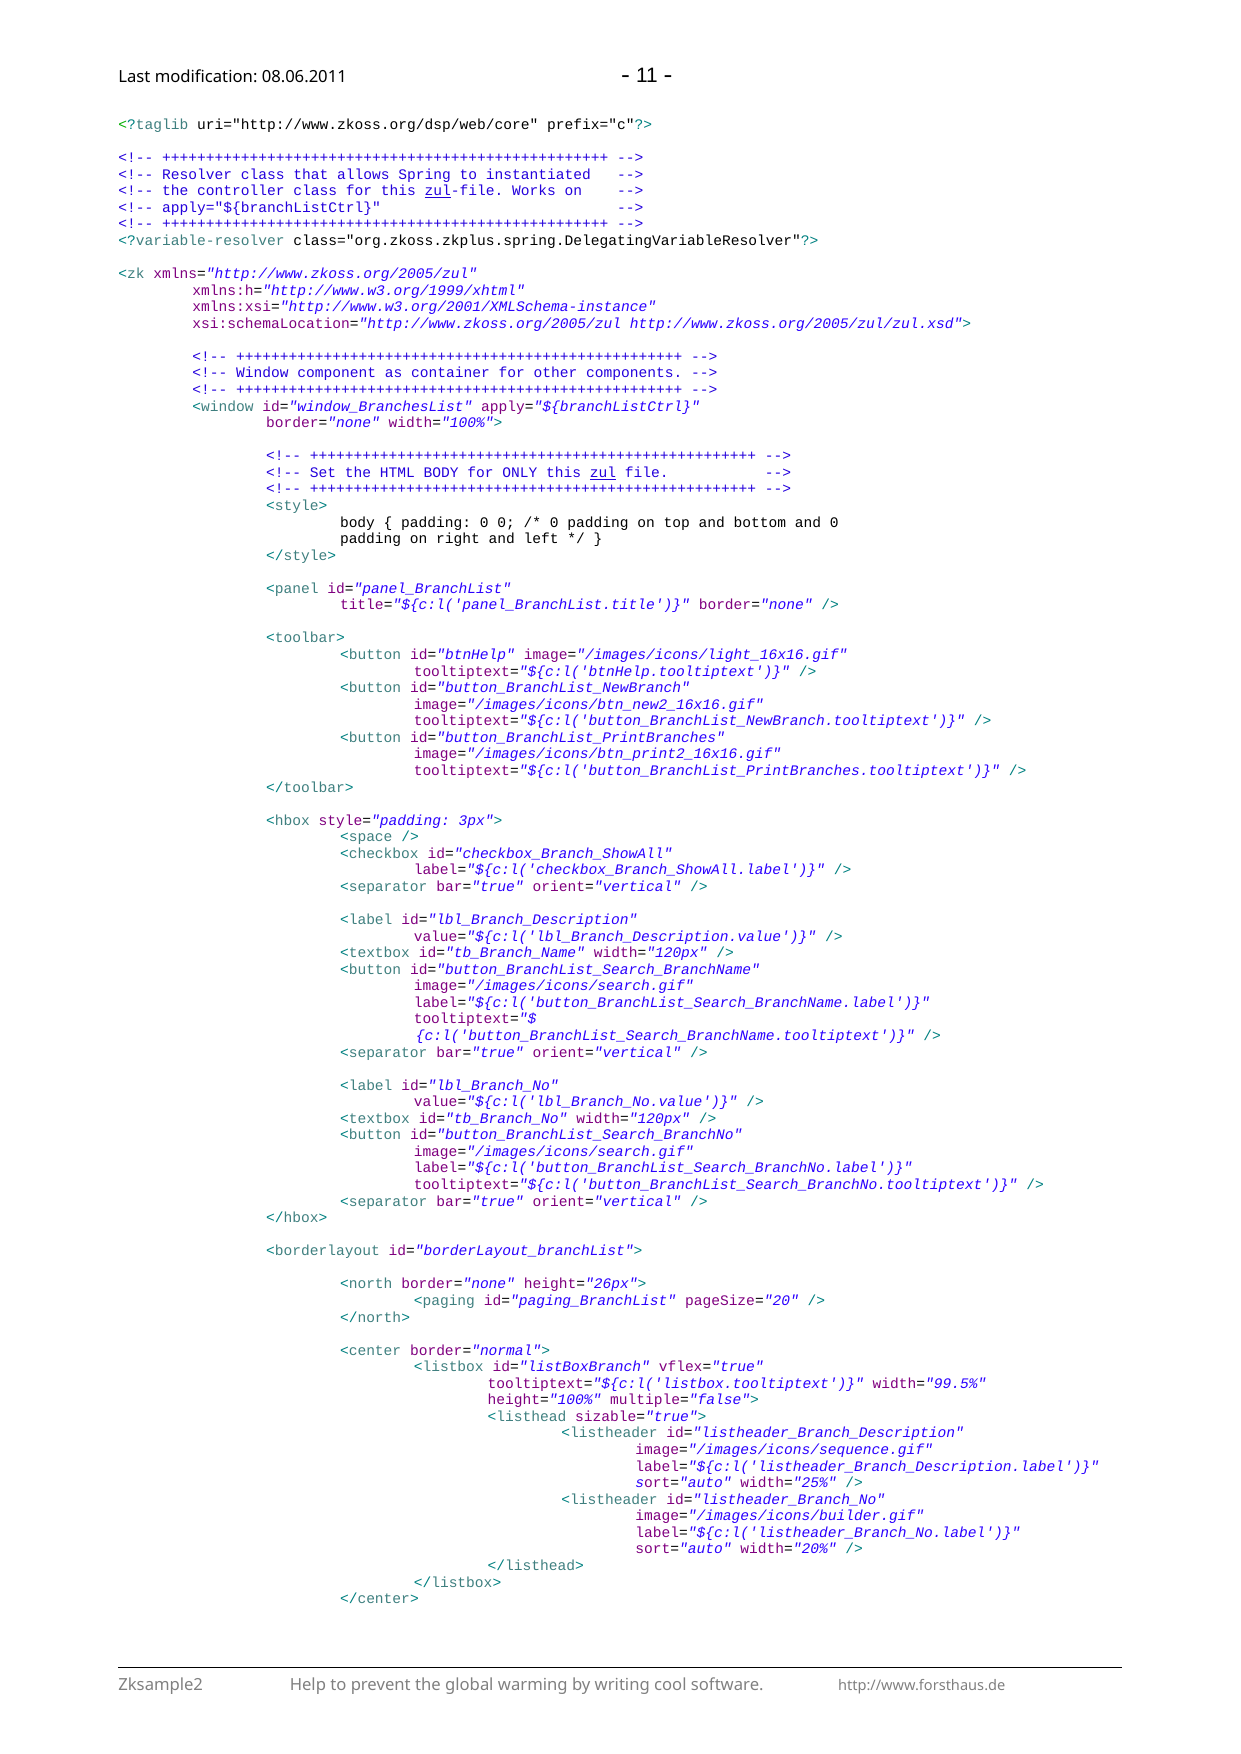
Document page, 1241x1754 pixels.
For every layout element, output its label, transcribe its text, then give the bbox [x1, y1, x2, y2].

text <paging id="paging_BranchList" pageSize="20" /> [118, 1293, 1122, 1310]
text <toolbar> [118, 631, 1122, 647]
text xmlns:xsi="http://www.w3.org/2001/XMLSchema-instance" [118, 299, 1122, 316]
text tooltiptext="${c:l('button_BranchList_NewBranch.tooltiptext')}" /> [118, 713, 1122, 730]
text tooltiptext="${c:l('button_BranchList_PrintBranches.tooltiptext')}" /> [118, 763, 1122, 780]
text <separator bar="true" orient="vertical" /> [118, 879, 1122, 896]
text xsi:schemaLocation="http://www.zkoss.org/2005/zul http://www.zkoss.org/2005/zul/zul.xsd"> [118, 316, 1122, 333]
text <listheader id="listheader_Branch_Description" [118, 1426, 1122, 1442]
text <!-- +++++++++++++++++++++++++++++++++++++++++++++++++++ --> [118, 217, 1122, 233]
text <!-- the controller class for this zul-file. Works on --> [118, 183, 1122, 200]
text </toolbar> [118, 780, 1122, 796]
text height="100%" multiple="false"> [118, 1393, 1122, 1409]
text <listbox id="listBoxBranch" vflex="true" [118, 1359, 1122, 1376]
text tooltiptext="${c:l('btnHelp.tooltiptext')}" /> [118, 664, 1122, 680]
text </center> [118, 1591, 1122, 1608]
text <checkbox id="checkbox_Branch_ShowAll" [118, 846, 1122, 863]
text image="/images/icons/builder.gif" [118, 1508, 1122, 1525]
text image="/images/icons/search.gif" [118, 978, 1122, 995]
text <textbox id="tb_Branch_Name" width="120px" /> [118, 945, 1122, 962]
text <textbox id="tb_Branch_No" width="120px" /> [118, 1111, 1122, 1128]
text value="${c:l('lbl_Branch_No.value')}" /> [118, 1094, 1122, 1111]
text sort="auto" width="20%" /> [118, 1542, 1122, 1558]
text padding on right and left */ } [118, 531, 1122, 548]
text value="${c:l('lbl_Branch_Description.value')}" /> [118, 929, 1122, 945]
text <separator bar="true" orient="vertical" /> [118, 1194, 1122, 1210]
text sort="auto" width="25%" /> [118, 1475, 1122, 1492]
text <!-- Window component as container for other components. --> [118, 366, 1122, 382]
text <zk xmlns="http://www.zkoss.org/2005/zul" [118, 266, 1122, 283]
text image="/images/icons/btn_print2_16x16.gif" [118, 747, 1122, 763]
text <!-- +++++++++++++++++++++++++++++++++++++++++++++++++++ --> [118, 482, 1122, 498]
text image="/images/icons/btn_new2_16x16.gif" [118, 697, 1122, 713]
text <hbox style="padding: 3px"> [118, 813, 1122, 829]
text body { padding: 0 0; /* 0 padding on top and bottom and 0 [118, 515, 1122, 531]
text label="${c:l('listheader_Branch_Description.label')}" [118, 1459, 1122, 1475]
text </listhead> [118, 1558, 1122, 1575]
text <listheader id="listheader_Branch_No" [118, 1492, 1122, 1508]
text <north border="none" height="26px"> [118, 1277, 1122, 1293]
text <button id="button_BranchList_PrintBranches" [118, 730, 1122, 747]
text <window id="window_BranchesList" apply="${branchListCtrl}" [118, 399, 1122, 415]
text <label id="lbl_Branch_Description" [118, 912, 1122, 929]
text tooltiptext="${c:l('listbox.tooltiptext')}" width="99.5%" [118, 1376, 1122, 1393]
text <panel id="panel_BranchList" [118, 581, 1122, 598]
text <!-- +++++++++++++++++++++++++++++++++++++++++++++++++++ --> [118, 150, 1122, 167]
text tooltiptext="$ [118, 1012, 1122, 1028]
text <!-- Set the HTML BODY for ONLY this zul file. --> [118, 465, 1122, 482]
text <?variable-resolver class="org.zkoss.zkplus.spring.DelegatingVariableResolver"?> [118, 233, 1122, 250]
text <button id="button_BranchList_Search_BranchNo" [118, 1128, 1122, 1144]
text image="/images/icons/search.gif" [118, 1144, 1122, 1161]
text label="${c:l('checkbox_Branch_ShowAll.label')}" /> [118, 863, 1122, 879]
text xmlns:h="http://www.w3.org/1999/xhtml" [118, 283, 1122, 299]
text <button id="button_BranchList_NewBranch" [118, 680, 1122, 697]
text <?taglib uri="http://www.zkoss.org/dsp/web/core" prefix="c"?> [118, 117, 1122, 134]
text <button id="button_BranchList_Search_BranchName" [118, 962, 1122, 978]
text </north> [118, 1310, 1122, 1326]
text <label id="lbl_Branch_No" [118, 1078, 1122, 1094]
text </hbox> [118, 1210, 1122, 1227]
text tooltiptext="${c:l('button_BranchList_Search_BranchNo.tooltiptext')}" /> [118, 1177, 1122, 1194]
text <borderlayout id="borderLayout_branchList"> [118, 1243, 1122, 1260]
text <button id="btnHelp" image="/images/icons/light_16x16.gif" [118, 647, 1122, 664]
text title="${c:l('panel_BranchList.title')}" border="none" /> [118, 598, 1122, 614]
text <listhead sizable="true"> [118, 1409, 1122, 1426]
text <separator bar="true" orient="vertical" /> [118, 1045, 1122, 1061]
text label="${c:l('button_BranchList_Search_BranchName.label')}" [118, 995, 1122, 1012]
text </listbox> [118, 1575, 1122, 1591]
text <!-- apply="${branchListCtrl}" --> [118, 200, 1122, 217]
text image="/images/icons/sequence.gif" [118, 1442, 1122, 1459]
text <center border="normal"> [118, 1343, 1122, 1359]
text <space /> [118, 829, 1122, 846]
text {c:l('button_BranchList_Search_BranchName.tooltiptext')}" /> [118, 1028, 1122, 1045]
text label="${c:l('listheader_Branch_No.label')}" [118, 1525, 1122, 1542]
text border="none" width="100%"> [118, 415, 1122, 432]
text </style> [118, 548, 1122, 564]
text label="${c:l('button_BranchList_Search_BranchNo.label')}" [118, 1161, 1122, 1177]
text <!-- +++++++++++++++++++++++++++++++++++++++++++++++++++ --> [118, 349, 1122, 366]
text <!-- +++++++++++++++++++++++++++++++++++++++++++++++++++ --> [118, 382, 1122, 399]
text <!-- +++++++++++++++++++++++++++++++++++++++++++++++++++ --> [118, 448, 1122, 465]
text <!-- Resolver class that allows Spring to instantiated --> [118, 167, 1122, 183]
text <style> [118, 498, 1122, 515]
